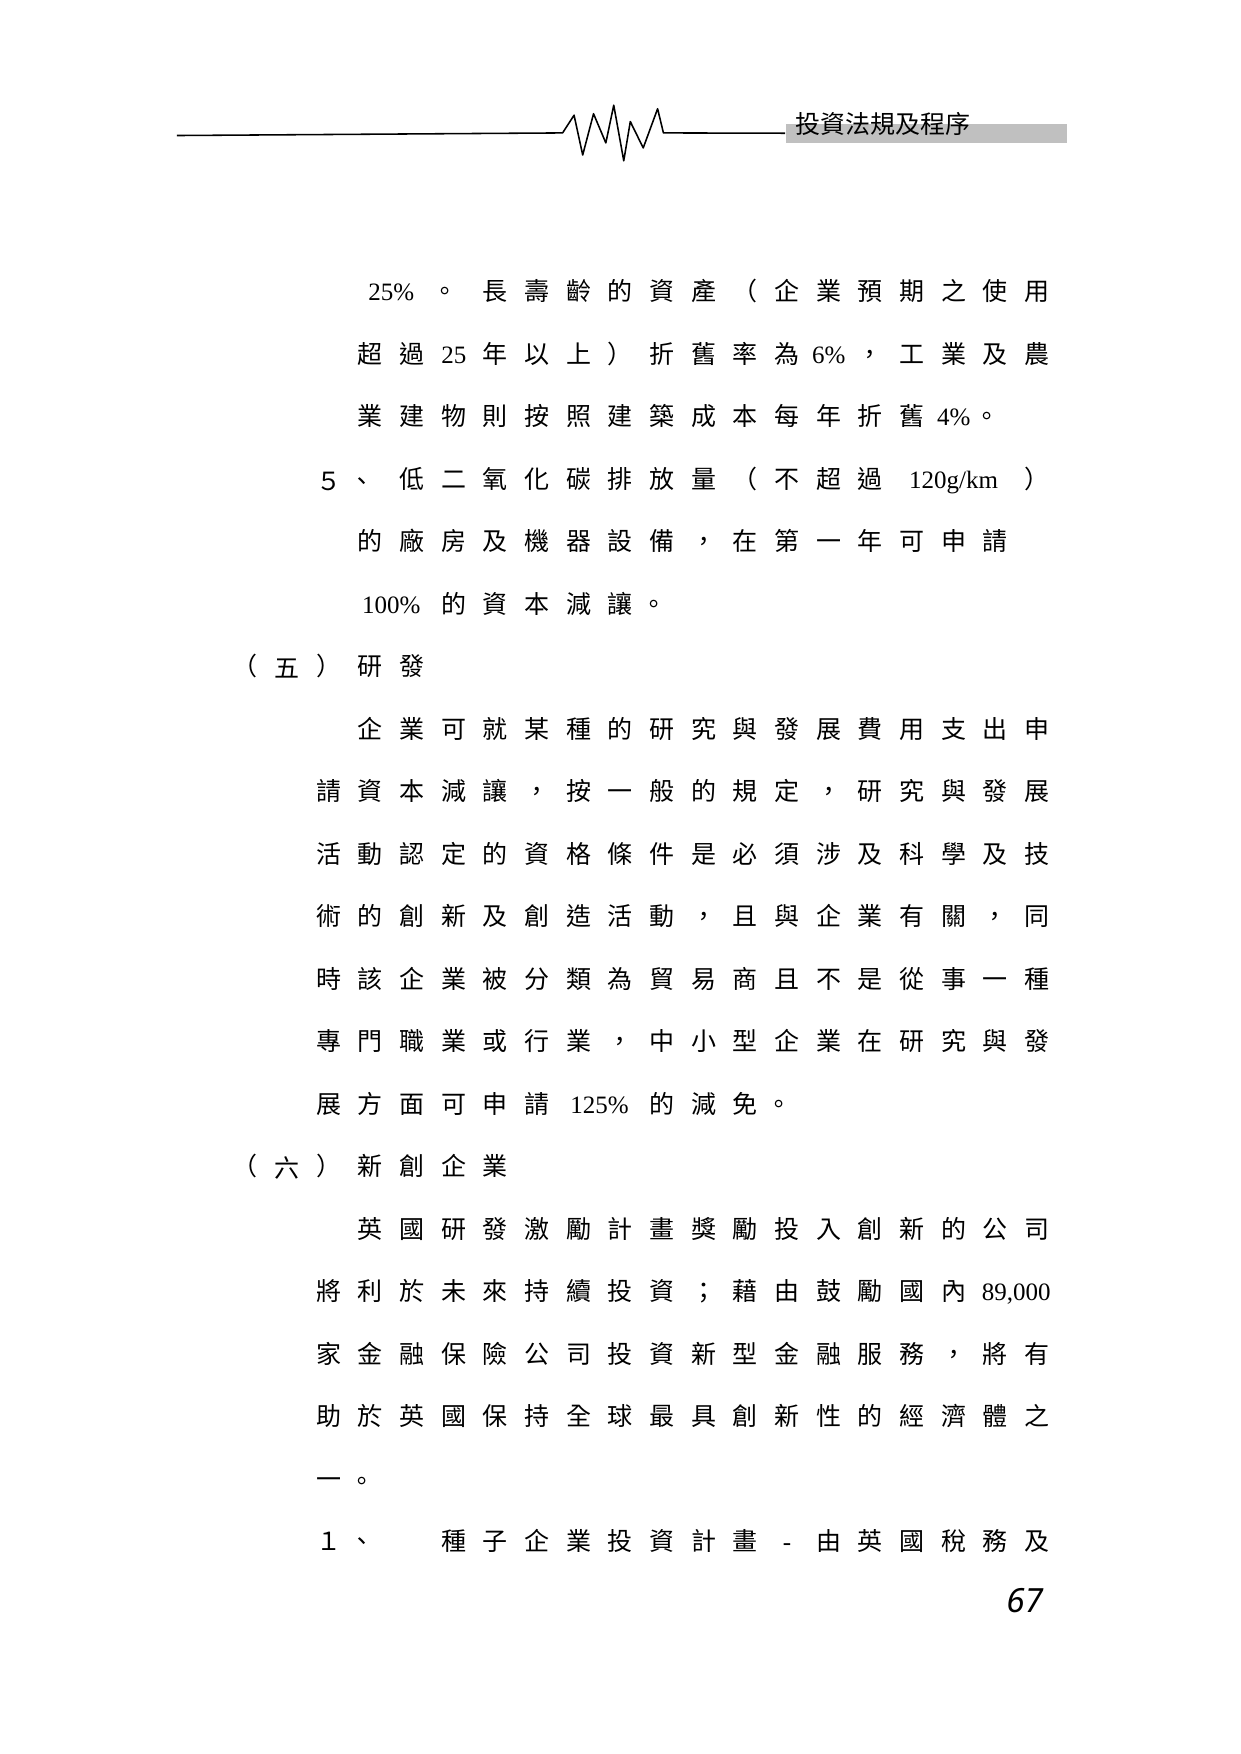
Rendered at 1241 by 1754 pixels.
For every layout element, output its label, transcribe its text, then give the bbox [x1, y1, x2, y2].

text ５、低二氧化碳排放量（不超過120g/km）的廠房及機器設備，在第一年可申請100%的資本減讓。 [281, 438, 1058, 625]
text １、 種子企業投資計畫-由英國稅務及 [281, 1500, 1058, 1563]
text （六）新創企業 [207, 1125, 1058, 1188]
text （五）研發 [207, 625, 1058, 688]
text 英國研發激勵計畫獎勵投入創新的公司將利於未來持續投資；藉由鼓勵國內89,000家金融保險公司投資新型金融服務，將有助於英國保持全球最具創新性的經濟體之一。 [281, 1188, 1058, 1500]
text 25%。長壽齡的資產（企業預期之使用超過25年以上）折舊率為6%，工業及農業建物則按照建築成本每年折舊4%。 [281, 250, 1058, 438]
text 企業可就某種的研究與發展費用支出申請資本減讓，按一般的規定，研究與發展活動認定的資格條件是必須涉及科學及技術的創新及創造活動，且與企業有關，同時該企業被分類為貿易商且不是從事一種專門職業或行業，中小型企業在研究與發展方面可申請125%的減免。 [281, 688, 1058, 1125]
